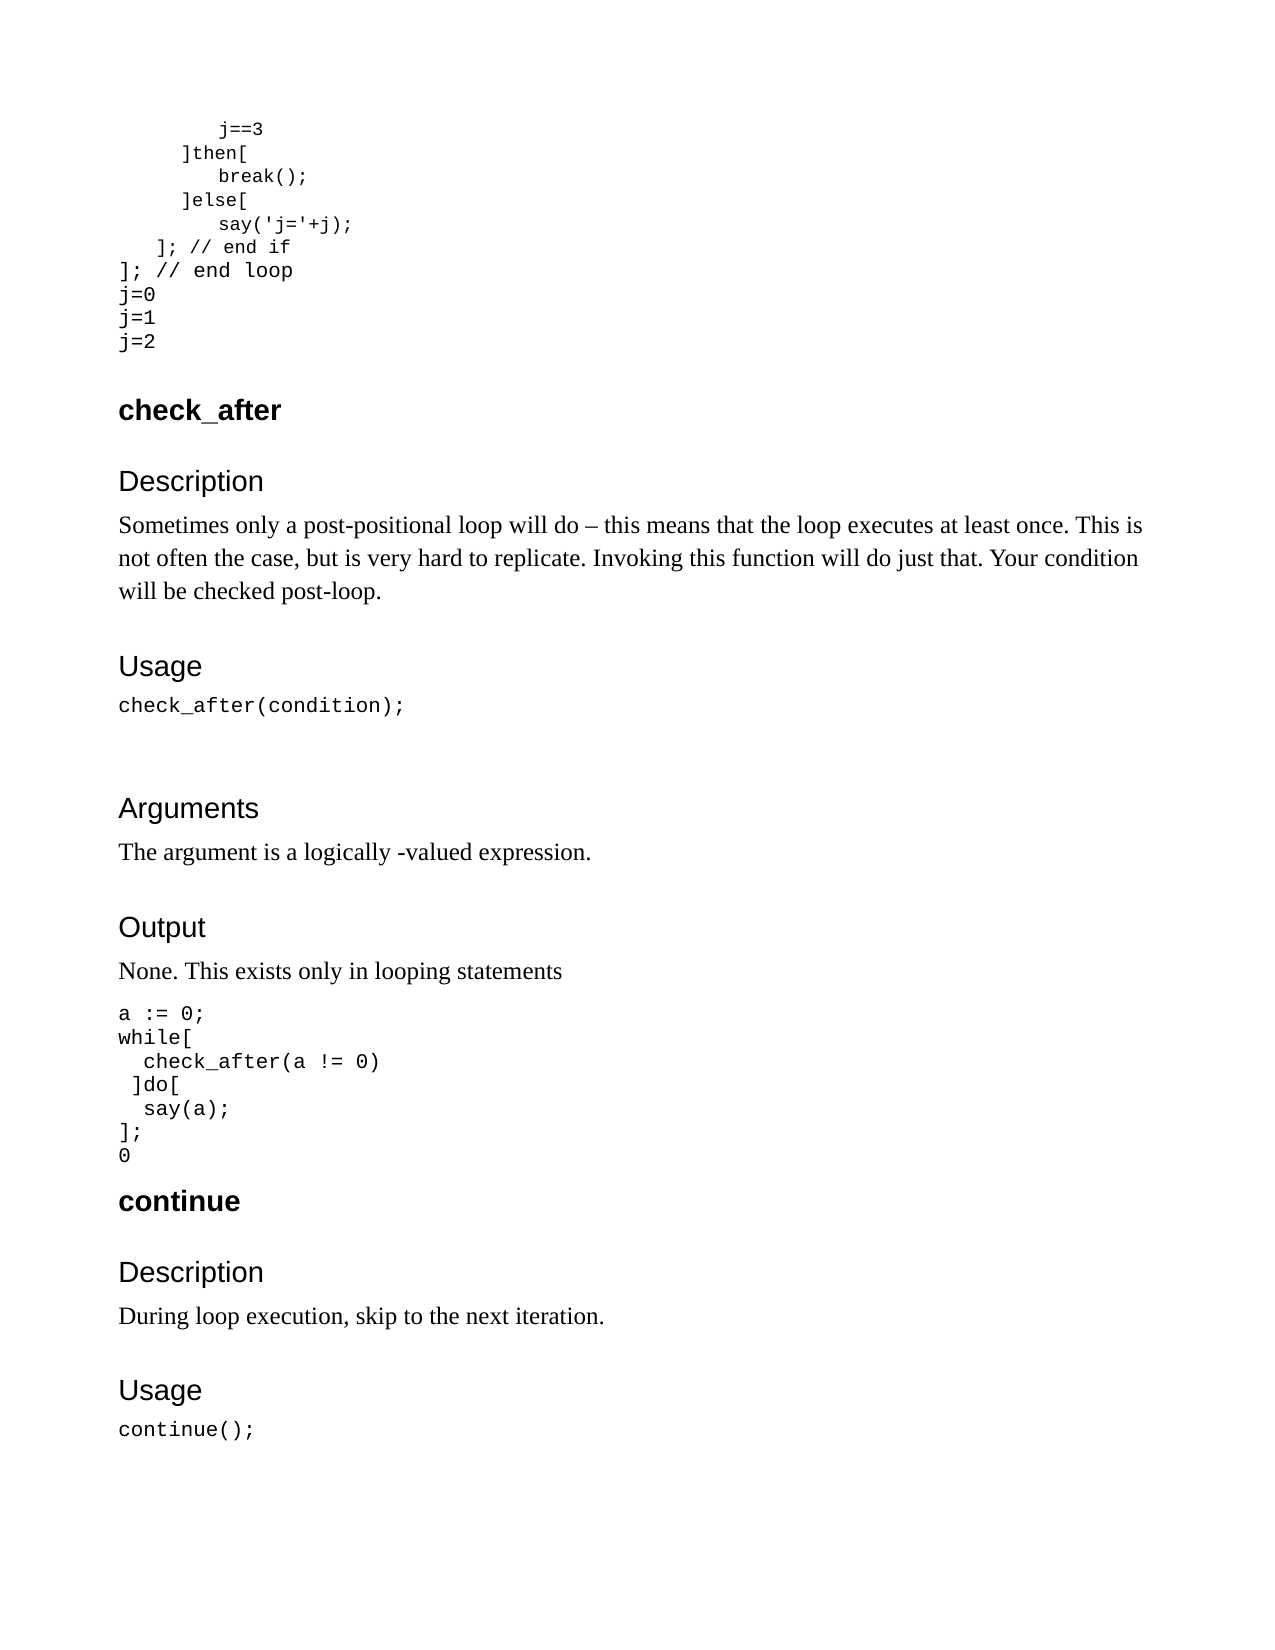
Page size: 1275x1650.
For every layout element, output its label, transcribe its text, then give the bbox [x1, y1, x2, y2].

text continue(); [118, 1419, 1157, 1443]
text Sometimes only a post-positional loop will do – this means that the loop executes at least once. This is not often the case, but is very hard to replicate. Invoking this function will do just that. Your condition will be checked post-loop. [118, 510, 1157, 605]
subtitle continue [118, 1183, 1157, 1217]
subtitle Arguments [118, 791, 1157, 824]
text check_after(condition); [118, 695, 1157, 718]
text j==3 [118, 118, 1157, 142]
text check_after(a != 0) [118, 1051, 1157, 1074]
text while[ [118, 1027, 1157, 1051]
subtitle Description [118, 1255, 1157, 1288]
text a := 0; [118, 1003, 1157, 1027]
text say(a); [118, 1098, 1157, 1122]
text ]do[ [118, 1074, 1157, 1098]
text The argument is a logically -valued expression. [118, 837, 1157, 866]
text ]then[ [118, 142, 1157, 165]
text say('j='+j); [118, 213, 1157, 236]
text break(); [118, 165, 1157, 189]
text j=0 [118, 284, 1157, 307]
subtitle Output [118, 910, 1157, 943]
text None. This exists only in looping statements [118, 956, 1157, 984]
text During loop execution, skip to the next iteration. [118, 1301, 1157, 1329]
subtitle Usage [118, 649, 1157, 682]
text ]; // end if [118, 236, 1157, 260]
subtitle Usage [118, 1373, 1157, 1407]
text j=1 [118, 307, 1157, 331]
subtitle check_after [118, 393, 1157, 427]
text ]; // end loop [118, 260, 1157, 284]
text 0 [118, 1145, 1157, 1169]
subtitle Description [118, 464, 1157, 498]
text ]else[ [118, 189, 1157, 213]
text ]; [118, 1122, 1157, 1145]
text j=2 [118, 331, 1157, 354]
